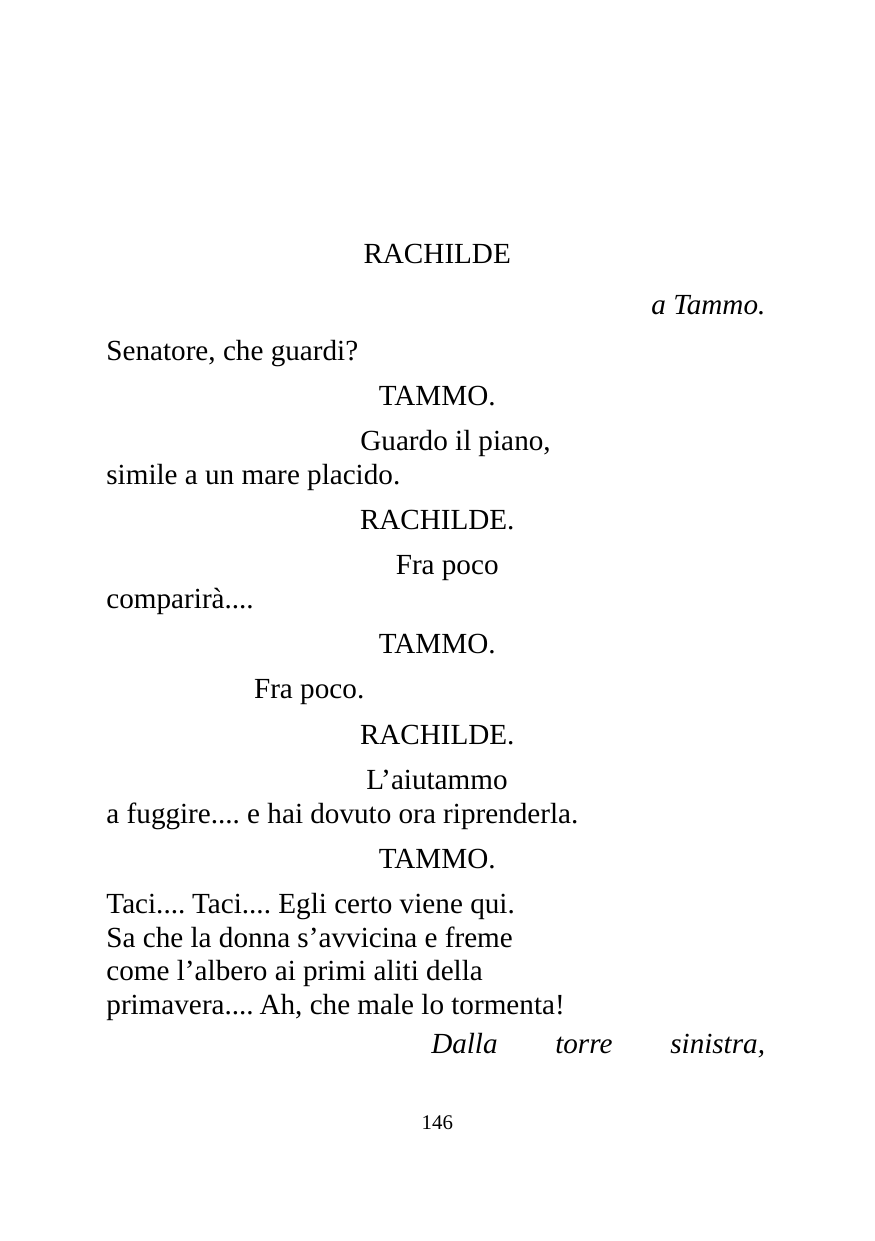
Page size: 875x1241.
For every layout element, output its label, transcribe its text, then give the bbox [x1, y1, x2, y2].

text a Tammo. [342, 287, 768, 321]
text TAMMO. [106, 841, 768, 875]
text Senatore, che guardi? [106, 333, 768, 366]
text RACHILDE [106, 236, 768, 270]
text L’aiutammo a fuggire.... e hai dovuto ora riprenderla. [106, 762, 768, 829]
text Taci.... Taci.... Egli certo viene qui. Sa che la donna s’avvicina e freme come l’albero ai primi aliti della primavera.... Ah, che male lo tormenta! [106, 886, 768, 1021]
text Dalla torre sinistra, [431, 1027, 768, 1060]
text RACHILDE. [106, 502, 768, 536]
text Fra poco. [106, 672, 768, 705]
text RACHILDE. [106, 717, 768, 751]
text TAMMO. [106, 378, 768, 412]
text TAMMO. [106, 626, 768, 660]
text Guardo il piano, simile a un mare placido. [106, 423, 768, 490]
text Fra poco comparirà.... [106, 547, 768, 614]
